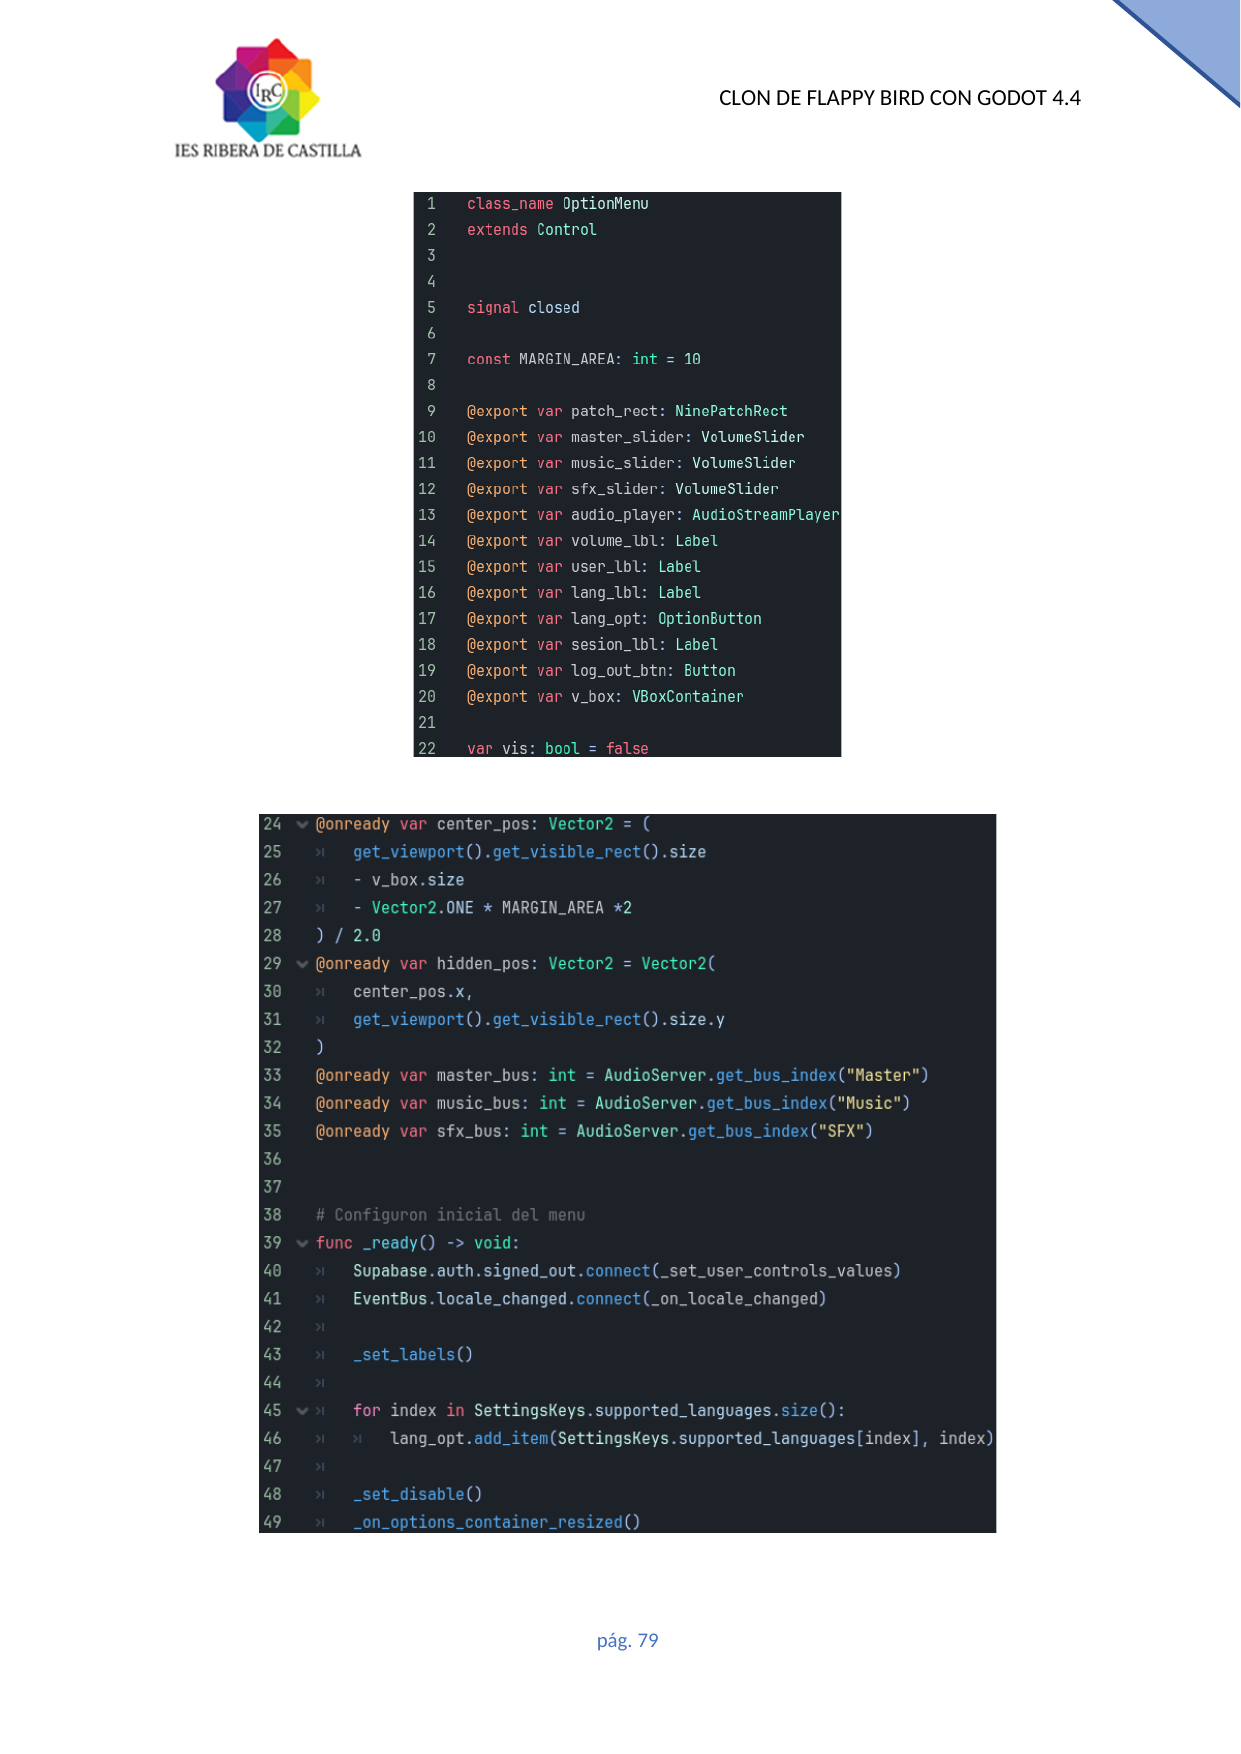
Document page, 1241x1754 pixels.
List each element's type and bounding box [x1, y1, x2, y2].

picture [413, 192, 842, 757]
picture [259, 814, 997, 1533]
picture [173, 29, 366, 164]
